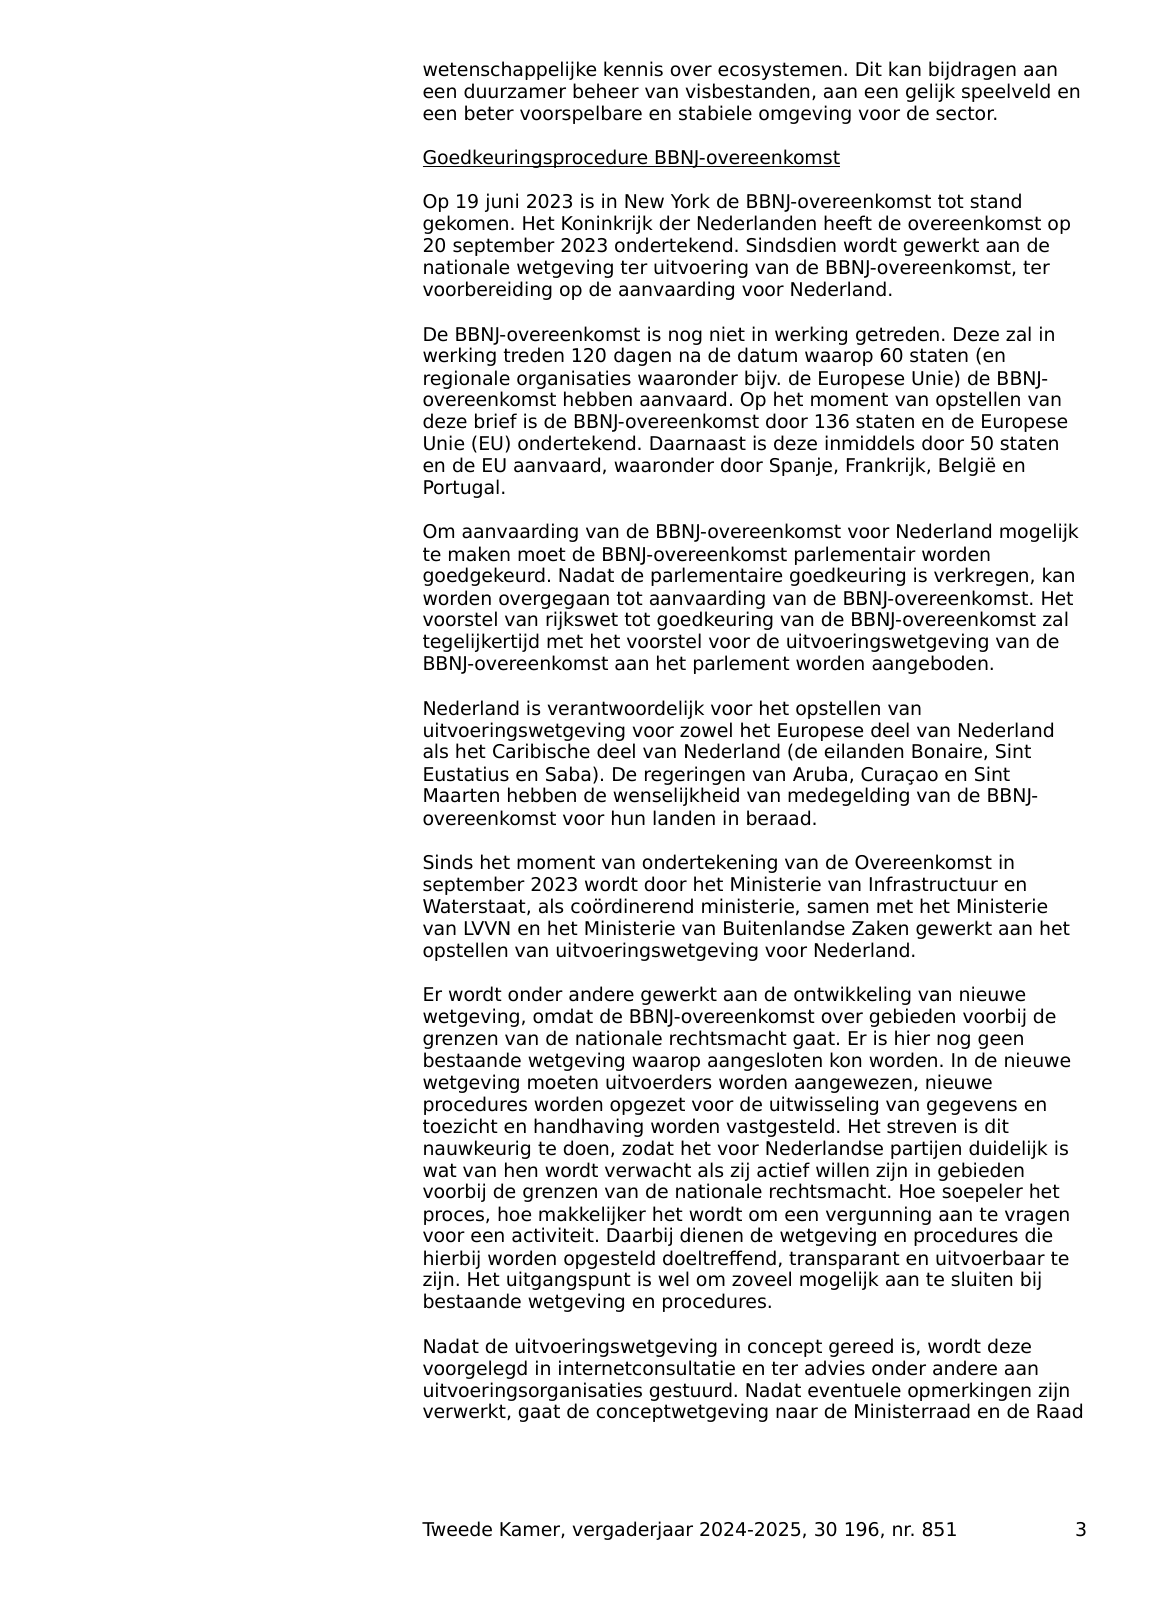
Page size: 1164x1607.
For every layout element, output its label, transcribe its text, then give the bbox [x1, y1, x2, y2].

text Nederland is verantwoordelijk voor het opstellen van uitvoeringswetgeving voor zowel het Europese deel van Nederland als het Caribische deel van Nederland (de eilanden Bonaire, Sint Eustatius en Saba). De regeringen van Aruba, Curaçao en Sint Maarten hebben de wenselijkheid van medegelding van de BBNJ-overeenkomst voor hun landen in beraad. [422, 697, 1087, 829]
text Nadat de uitvoeringswetgeving in concept gereed is, wordt deze voorgelegd in internetconsultatie en ter advies onder andere aan uitvoeringsorganisaties gestuurd. Nadat eventuele opmerkingen zijn verwerkt, gaat de conceptwetgeving naar de Ministerraad en de Raad [422, 1336, 1087, 1423]
text wetenschappelijke kennis over ecosystemen. Dit kan bijdragen aan een duurzamer beheer van visbestanden, aan een gelijk speelveld en een beter voorspelbare en stabiele omgeving voor de sector. [422, 59, 1087, 125]
text Op 19 juni 2023 is in New York de BBNJ-overeenkomst tot stand gekomen. Het Koninkrijk der Nederlanden heeft de overeenkomst op 20 september 2023 ondertekend. Sindsdien wordt gewerkt aan de nationale wetgeving ter uitvoering van de BBNJ-overeenkomst, ter voorbereiding op de aanvaarding voor Nederland. [422, 191, 1087, 301]
text Er wordt onder andere gewerkt aan de ontwikkeling van nieuwe wetgeving, omdat de BBNJ-overeenkomst over gebieden voorbij de grenzen van de nationale rechtsmacht gaat. Er is hier nog geen bestaande wetgeving waarop aangesloten kon worden. In de nieuwe wetgeving moeten uitvoerders worden aangewezen, nieuwe procedures worden opgezet voor de uitwisseling van gegevens en toezicht en handhaving worden vastgesteld. Het streven is dit nauwkeurig te doen, zodat het voor Nederlandse partijen duidelijk is wat van hen wordt verwacht als zij actief willen zijn in gebieden voorbij de grenzen van de nationale rechtsmacht. Hoe soepeler het proces, hoe makkelijker het wordt om een vergunning aan te vragen voor een activiteit. Daarbij dienen de wetgeving en procedures die hierbij worden opgesteld doeltreffend, transparant en uitvoerbaar te zijn. Het uitgangspunt is wel om zoveel mogelijk aan te sluiten bij bestaande wetgeving en procedures. [422, 984, 1087, 1313]
text Sinds het moment van ondertekening van de Overeenkomst in september 2023 wordt door het Ministerie van Infrastructuur en Waterstaat, als coördinerend ministerie, samen met het Ministerie van LVVN en het Ministerie van Buitenlandse Zaken gewerkt aan het opstellen van uitvoeringswetgeving voor Nederland. [422, 852, 1087, 961]
text Om aanvaarding van de BBNJ-overeenkomst voor Nederland mogelijk te maken moet de BBNJ-overeenkomst parlementair worden goedgekeurd. Nadat de parlementaire goedkeuring is verkregen, kan worden overgegaan tot aanvaarding van de BBNJ-overeenkomst. Het voorstel van rijkswet tot goedkeuring van de BBNJ-overeenkomst zal tegelijkertijd met het voorstel voor de uitvoeringswetgeving van de BBNJ-overeenkomst aan het parlement worden aangeboden. [422, 521, 1087, 675]
text De BBNJ-overeenkomst is nog niet in werking getreden. Deze zal in werking treden 120 dagen na de datum waarop 60 staten (en regionale organisaties waaronder bijv. de Europese Unie) de BBNJ-overeenkomst hebben aanvaard. Op het moment van opstellen van deze brief is de BBNJ-overeenkomst door 136 staten en de Europese Unie (EU) ondertekend. Daarnaast is deze inmiddels door 50 staten en de EU aanvaard, waaronder door Spanje, Frankrijk, België en Portugal. [422, 323, 1087, 499]
subtitle Goedkeuringsprocedure BBNJ-overeenkomst [422, 147, 1087, 169]
